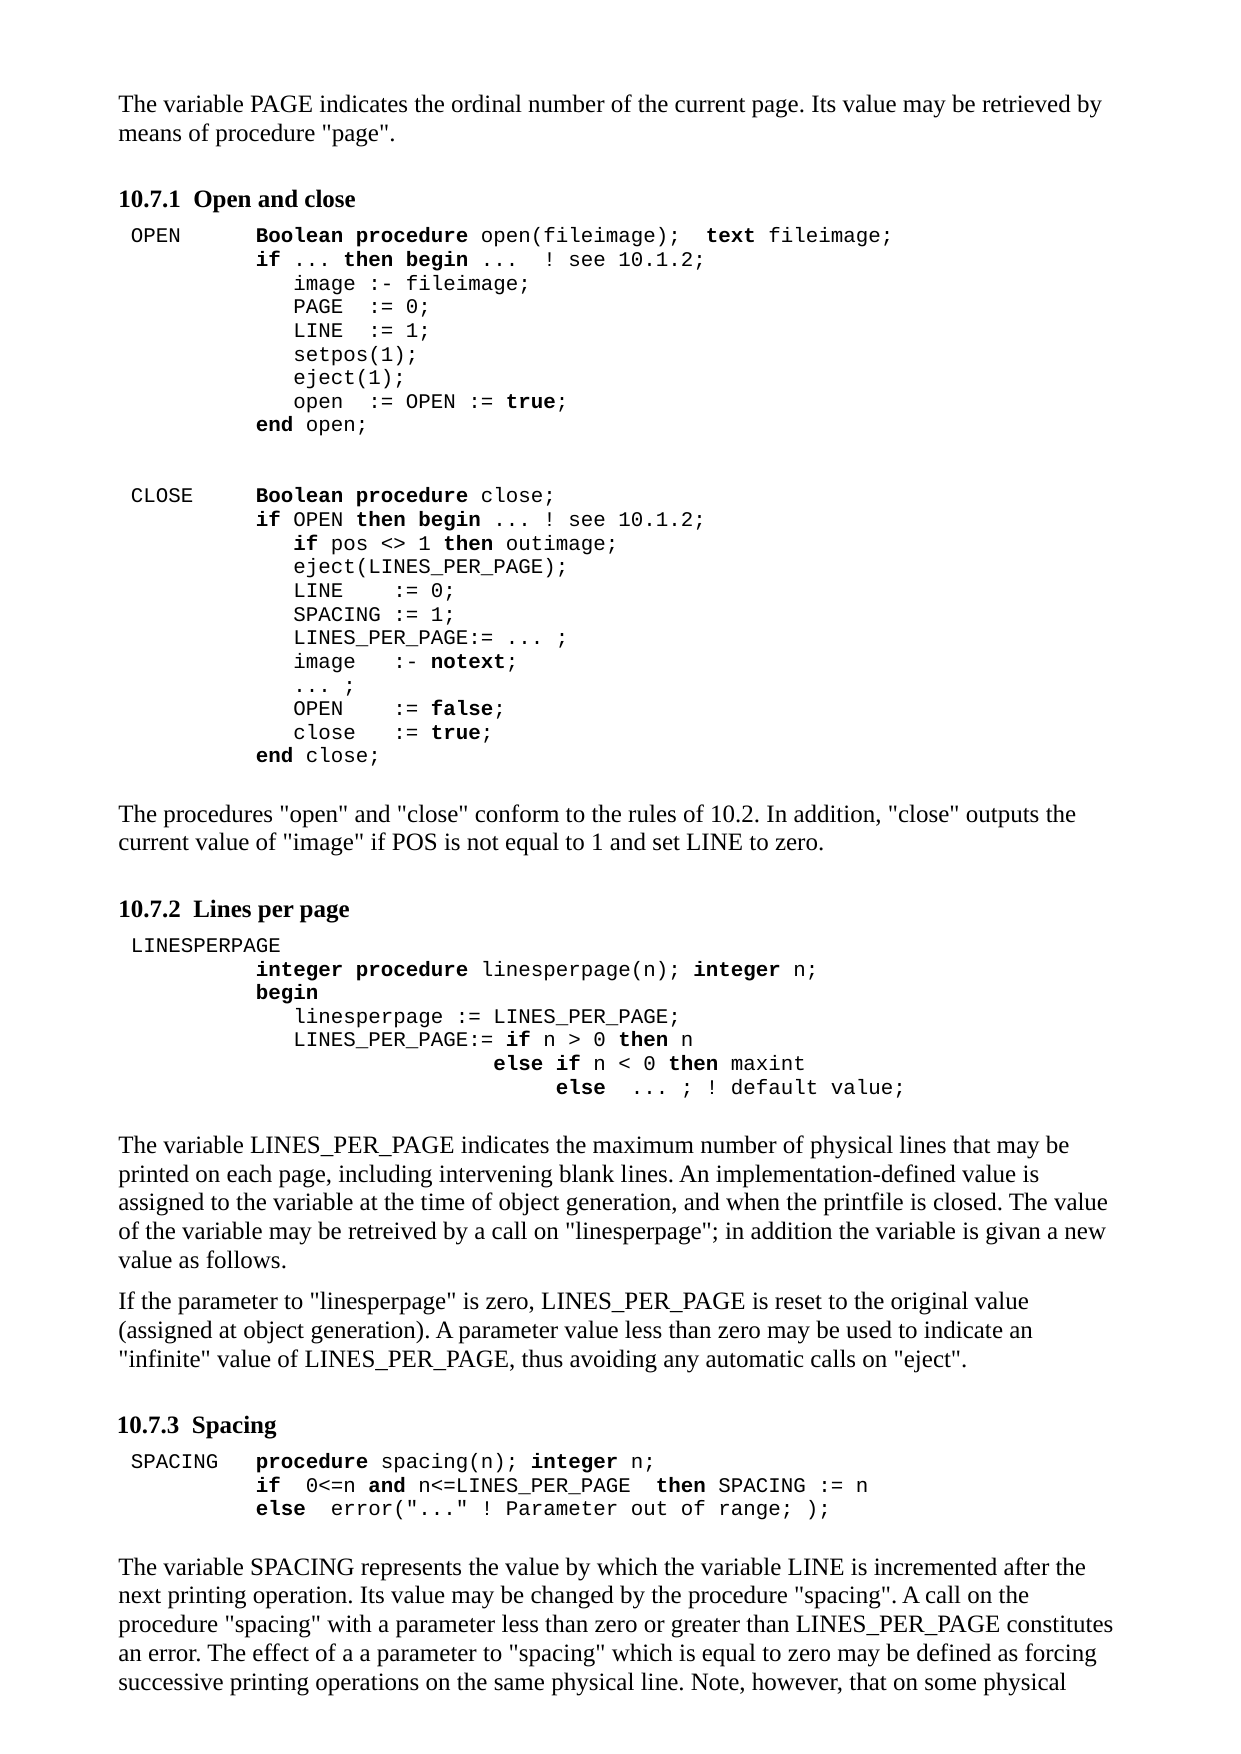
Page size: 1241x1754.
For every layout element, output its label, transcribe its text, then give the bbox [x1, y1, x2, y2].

text end close; [118, 746, 1122, 769]
text The procedures "open" and "close" conform to the rules of 10.2. In addition, "close" outputs the current value of "image" if POS is not equal to 1 and set LINE to zero. [118, 799, 1122, 856]
subtitle 10.7.3 Spacing [117, 1410, 1122, 1439]
text end open; [118, 414, 1122, 438]
text linesperpage := LINES_PER_PAGE; [118, 1006, 1122, 1029]
text if OPEN then begin ... ! see 10.1.2; [118, 509, 1122, 533]
text eject(1); [118, 367, 1122, 391]
text close := true; [118, 722, 1122, 746]
text image :- fileimage; [118, 273, 1122, 296]
text PAGE := 0; [118, 296, 1122, 320]
text LINE := 1; [118, 320, 1122, 343]
text If the parameter to "linesperpage" is zero, LINES_PER_PAGE is reset to the original value (assigned at object generation). A parameter value less than zero may be used to indicate an "infinite" value of LINES_PER_PAGE, thus avoiding any automatic calls on "eject". [118, 1286, 1122, 1372]
text LINES_PER_PAGE:= ... ; [118, 627, 1122, 651]
text The variable SPACING represents the value by which the variable LINE is incremented after the next printing operation. Its value may be changed by the procedure "spacing". A call on the procedure "spacing" with a parameter less than zero or greater than LINES_PER_PAGE constitutes an error. The effect of a a parameter to "spacing" which is equal to zero may be defined as forcing successive printing operations on the same physical line. Note, however, that on some physical [118, 1552, 1122, 1695]
text ... ; [118, 674, 1122, 698]
text if ... then begin ... ! see 10.1.2; [118, 249, 1122, 273]
text if pos <> 1 then outimage; [118, 533, 1122, 556]
text begin [118, 982, 1122, 1006]
text SPACING procedure spacing(n); integer n; [118, 1451, 1122, 1475]
text if 0<=n and n<=LINES_PER_PAGE then SPACING := n [118, 1475, 1122, 1498]
text The variable LINES_PER_PAGE indicates the maximum number of physical lines that may be printed on each page, including intervening blank lines. An implementation-defined value is assigned to the variable at the time of object generation, and when the printfile is closed. The value of the variable may be retreived by a call on "linesperpage"; in addition the variable is givan a new value as follows. [118, 1130, 1122, 1274]
text LINES_PER_PAGE:= if n > 0 then n [118, 1029, 1122, 1053]
text OPEN := false; [118, 698, 1122, 722]
text integer procedure linesperpage(n); integer n; [118, 958, 1122, 982]
text setpos(1); [118, 343, 1122, 367]
text eject(LINES_PER_PAGE); [118, 556, 1122, 580]
text else if n < 0 then maxint [118, 1053, 1122, 1077]
text SPACING := 1; [118, 604, 1122, 627]
text LINE := 0; [118, 580, 1122, 604]
text LINESPERPAGE [118, 935, 1122, 958]
text CLOSE Boolean procedure close; [118, 485, 1122, 509]
text open := OPEN := true; [118, 391, 1122, 414]
text image :- notext; [118, 651, 1122, 674]
text The variable PAGE indicates the ordinal number of the current page. Its value may be retrieved by means of procedure "page". [118, 89, 1122, 147]
text else error("..." ! Parameter out of range; ); [118, 1498, 1122, 1522]
text else ... ; ! default value; [118, 1077, 1122, 1100]
subtitle 10.7.1 Open and close [118, 184, 1122, 213]
subtitle 10.7.2 Lines per page [118, 894, 1122, 922]
text OPEN Boolean procedure open(fileimage); text fileimage; [118, 225, 1122, 249]
